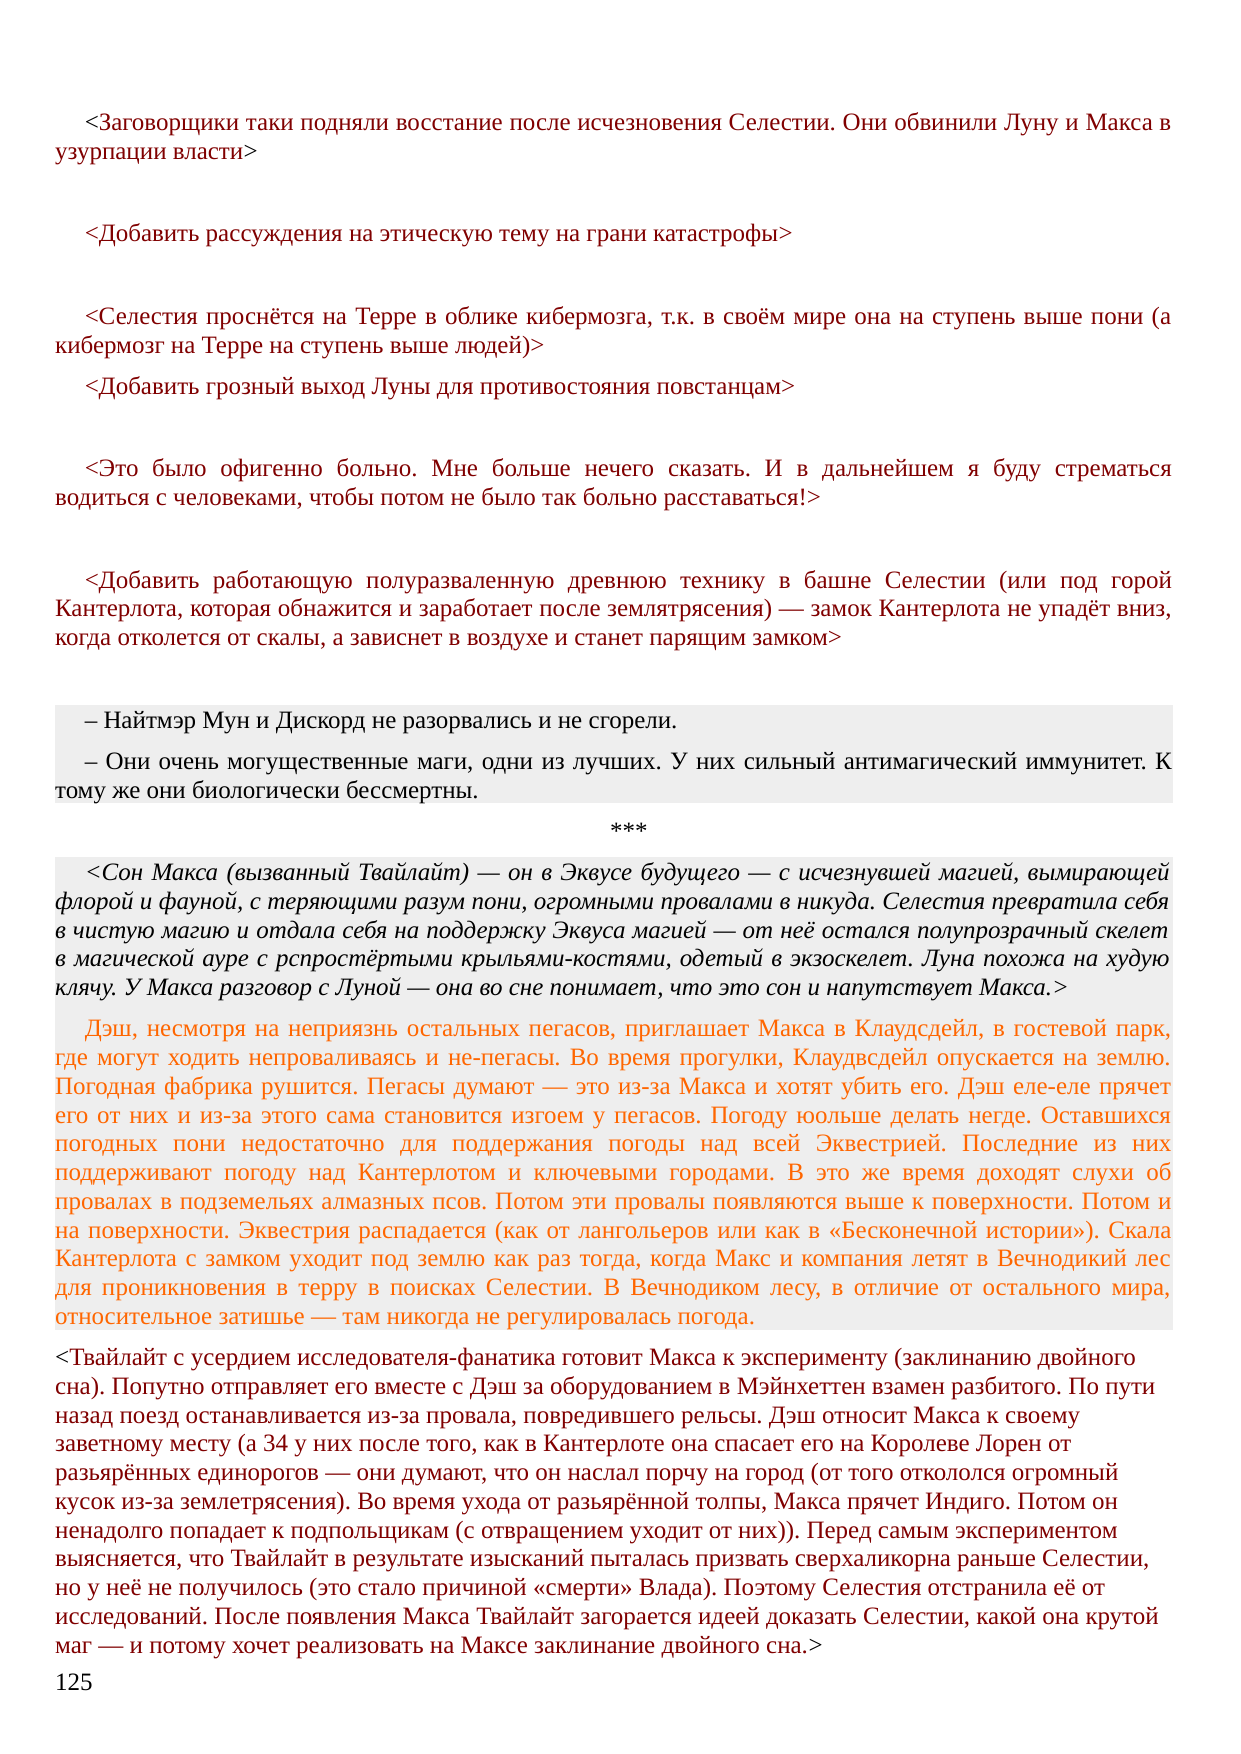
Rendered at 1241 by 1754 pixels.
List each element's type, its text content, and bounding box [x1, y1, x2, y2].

text *** [55, 816, 1173, 845]
text Дэш, несмотря на неприязнь остальных пегасов, приглашает Макса в Клаудсдейл, в гостевой парк, где могут ходить непроваливаясь и не-пегасы. Во время прогулки, Клаудвсдейл опускается на землю. Погодная фабрика рушится. Пегасы думают — это из-за Макса и хотят убить его. Дэш еле-еле прячет его от них и из-за этого сама становится изгоем у пегасов. Погоду юольше делать негде. Оставшихся погодных пони недостаточно для поддержания погоды над всей Эквестрией. Последние из них поддерживают погоду над Кантерлотом и ключевыми городами. В это же время доходят слухи об провалах в подземельях алмазных псов. Потом эти провалы появляются выше к поверхности. Потом и на поверхности. Эквестрия распадается (как от лангольеров или как в «Бесконечной истории»). Скала Кантерлота с замком уходит под землю как раз тогда, когда Макс и компания летят в Вечнодикий лес для проникновения в терру в поисках Селестии. В Вечнодиком лесу, в отличие от остального мира, относительное затишье — там никогда не регулировалась погода. [55, 1013, 1173, 1330]
text <Твайлайт с усердием исследователя-фанатика готовит Макса к эксперименту (заклинанию двойного сна). Попутно отправляет его вместе с Дэш за оборудованием в Мэйнхеттен взамен разбитого. По пути назад поезд останавливается из-за провала, повредившего рельсы. Дэш относит Макса к своему заветному месту (а 34 у них после того, как в Кантерлоте она спасает его на Королеве Лорен от разьярённых единорогов — они думают, что он наслал порчу на город (от того откололся огромный кусок из-за землетрясения). Во время ухода от разьярённой толпы, Макса прячет Индиго. Потом он ненадолго попадает к подпольщикам (с отвращением уходит от них)). Перед самым экспериментом выясняется, что Твайлайт в результате изысканий пыталась призвать сверхаликорна раньше Селестии, но у неё не получилось (это стало причиной «смерти» Влада). Поэтому Селестия отстранила её от исследований. После появления Макса Твайлайт загорается идеей доказать Селестии, какой она крутой маг — и потому хочет реализовать на Максе заклинание двойного сна.> [55, 1342, 1173, 1658]
text <Добавить работающую полуразваленную древнюю технику в башне Селестии (или под горой Кантерлота, которая обнажится и заработает после землятрясения) — замок Кантерлота не упадёт вниз, когда отколется от скалы, а зависнет в воздухе и станет парящим замком> [55, 565, 1173, 651]
text <Заговорщики таки подняли восстание после исчезновения Селестии. Они обвинили Луну и Макса в узурпации власти> [55, 107, 1173, 165]
text <Сон Макса (вызванный Твайлайт) — он в Эквусе будущего — с исчезнувшей магией, вымирающей флорой и фауной, с теряющими разум пони, огромными провалами в никуда. Селестия превратила себя в чистую магию и отдала себя на поддержку Эквуса магией — от неё остался полупрозрачный скелет в магической ауре с рспростёртыми крыльями-костями, одетый в экзоскелет. Луна похожа на худую клячу. У Макса разговор с Луной — она во сне понимает, что это сон и напутствует Макса.> [55, 857, 1173, 1001]
text <Селестия проснётся на Терре в облике кибермозга, т.к. в своём мире она на ступень выше пони (а кибермозг на Терре на ступень выше людей)> [55, 301, 1173, 358]
text <Добавить грозный выход Луны для противостояния повстанцам> [55, 371, 1173, 400]
text <Добавить рассуждения на этическую тему на грани катастрофы> [55, 218, 1173, 247]
text – Найтмэр Мун и Дискорд не разорвались и не сгорели. [55, 705, 1173, 733]
text – Они очень могущественные маги, одни из лучших. У них сильный антимагический иммунитет. К тому же они биологически бессмертны. [55, 746, 1173, 803]
text <Это было офигенно больно. Мне больше нечего сказать. И в дальнейшем я буду стрематься водиться с человеками, чтобы потом не было так больно расставаться!> [55, 453, 1173, 511]
